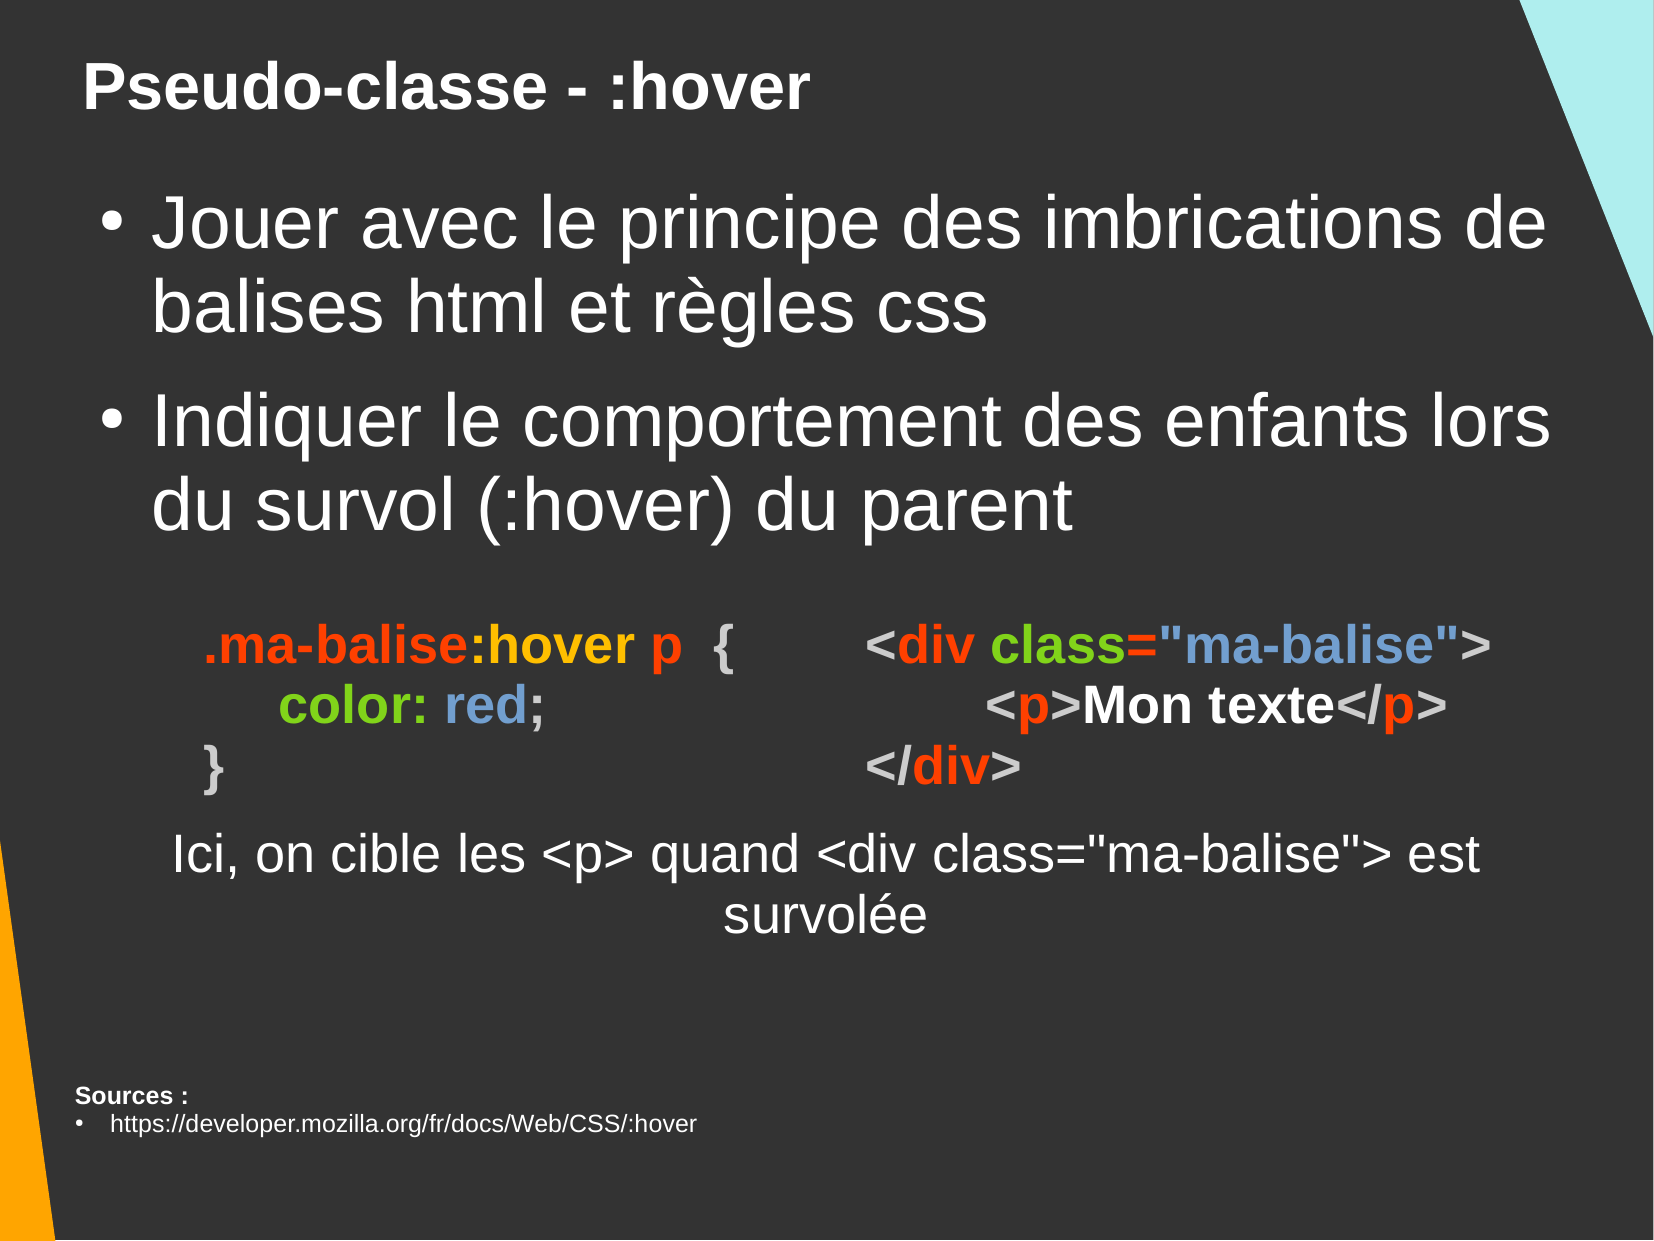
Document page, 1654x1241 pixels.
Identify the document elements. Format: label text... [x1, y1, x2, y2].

text_box <div class="ma-balise"> <p>Mon texte</p> </div> [850, 606, 1548, 804]
title Pseudo-classe - :hover [82, 49, 1571, 152]
text_box .ma-balise:hover p { color: red; } [188, 606, 815, 804]
list Jouer avec le principe des imbrications de balises html et règles css Indiquer le comportement des enfants lors du survol (:hover) du parent [80, 180, 1605, 603]
text_box [0, 840, 56, 1241]
text_box Sources : https://developer.mozilla.org/fr/docs/Web/CSS/:hover [60, 1074, 1546, 1241]
text_box [1519, 0, 1654, 339]
title Ici, on cible les <p> quand <div class="ma-balise"> est survolée [94, 823, 1560, 945]
